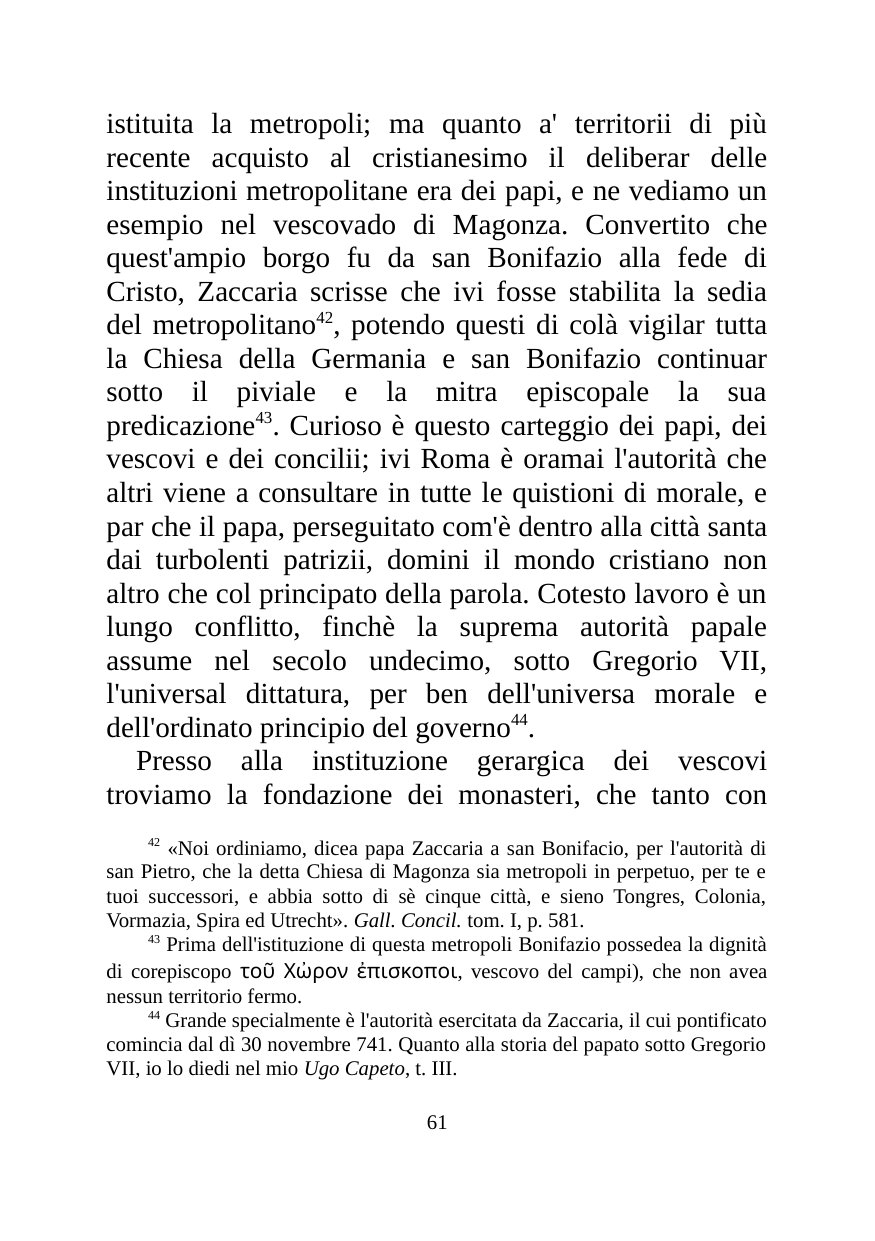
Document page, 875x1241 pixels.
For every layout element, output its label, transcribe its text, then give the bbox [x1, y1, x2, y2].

text istituita la metropoli; ma quanto a' territorii di più recente acquisto al cristianesimo il deliberar delle instituzioni metropolitane era dei papi, e ne vediamo un esempio nel vescovado di Magonza. Convertito che quest'ampio borgo fu da san Bonifazio alla fede di Cristo, Zaccaria scrisse che ivi fosse stabilita la sedia del metropolitano, potendo questi di colà vigilar tutta la Chiesa della Germania e san Bonifazio continuar sotto il piviale e la mitra episcopale la sua predicazione. Curioso è questo carteggio dei papi, dei vescovi e dei concilii; ivi Roma è oramai l'autorità che altri viene a consultare in tutte le quistioni di morale, e par che il papa, perseguitato com'è dentro alla città santa dai turbolenti patrizii, domini il mondo cristiano non altro che col principato della parola. Cotesto lavoro è un lungo conflitto, finchè la suprema autorità papale assume nel secolo undecimo, sotto Gregorio VII, l'universal dittatura, per ben dell'universa morale e dell'ordinato principio del governo. [106, 106, 768, 743]
text Presso alla instituzione gerargica dei vescovi troviamo la fondazione dei monasteri, che tanto con [106, 743, 768, 811]
text «Noi ordiniamo, dicea papa Zaccaria a san Bonifacio, per l'autorità di san Pietro, che la detta Chiesa di Magonza sia metropoli in perpetuo, per te e tuoi successori, e abbia sotto di sè cinque città, e sieno Tongres, Colonia, Vormazia, Spira ed Utrecht». Gall. Concil. tom. I, p. 581. [106, 835, 768, 932]
text Grande specialmente è l'autorità esercitata da Zaccaria, il cui pontificato comincia dal dì 30 novembre 741. Quanto alla storia del papato sotto Gregorio VII, io lo diedi nel mio Ugo Capeto, t. III. [106, 1008, 768, 1080]
text Prima dell'istituzione di questa metropoli Bonifazio possedea la dignità di corepiscopo του̃ Χὠρον ἐπισκοποι, vescovo del campi), che non avea nessun territorio fermo. [106, 932, 768, 1008]
